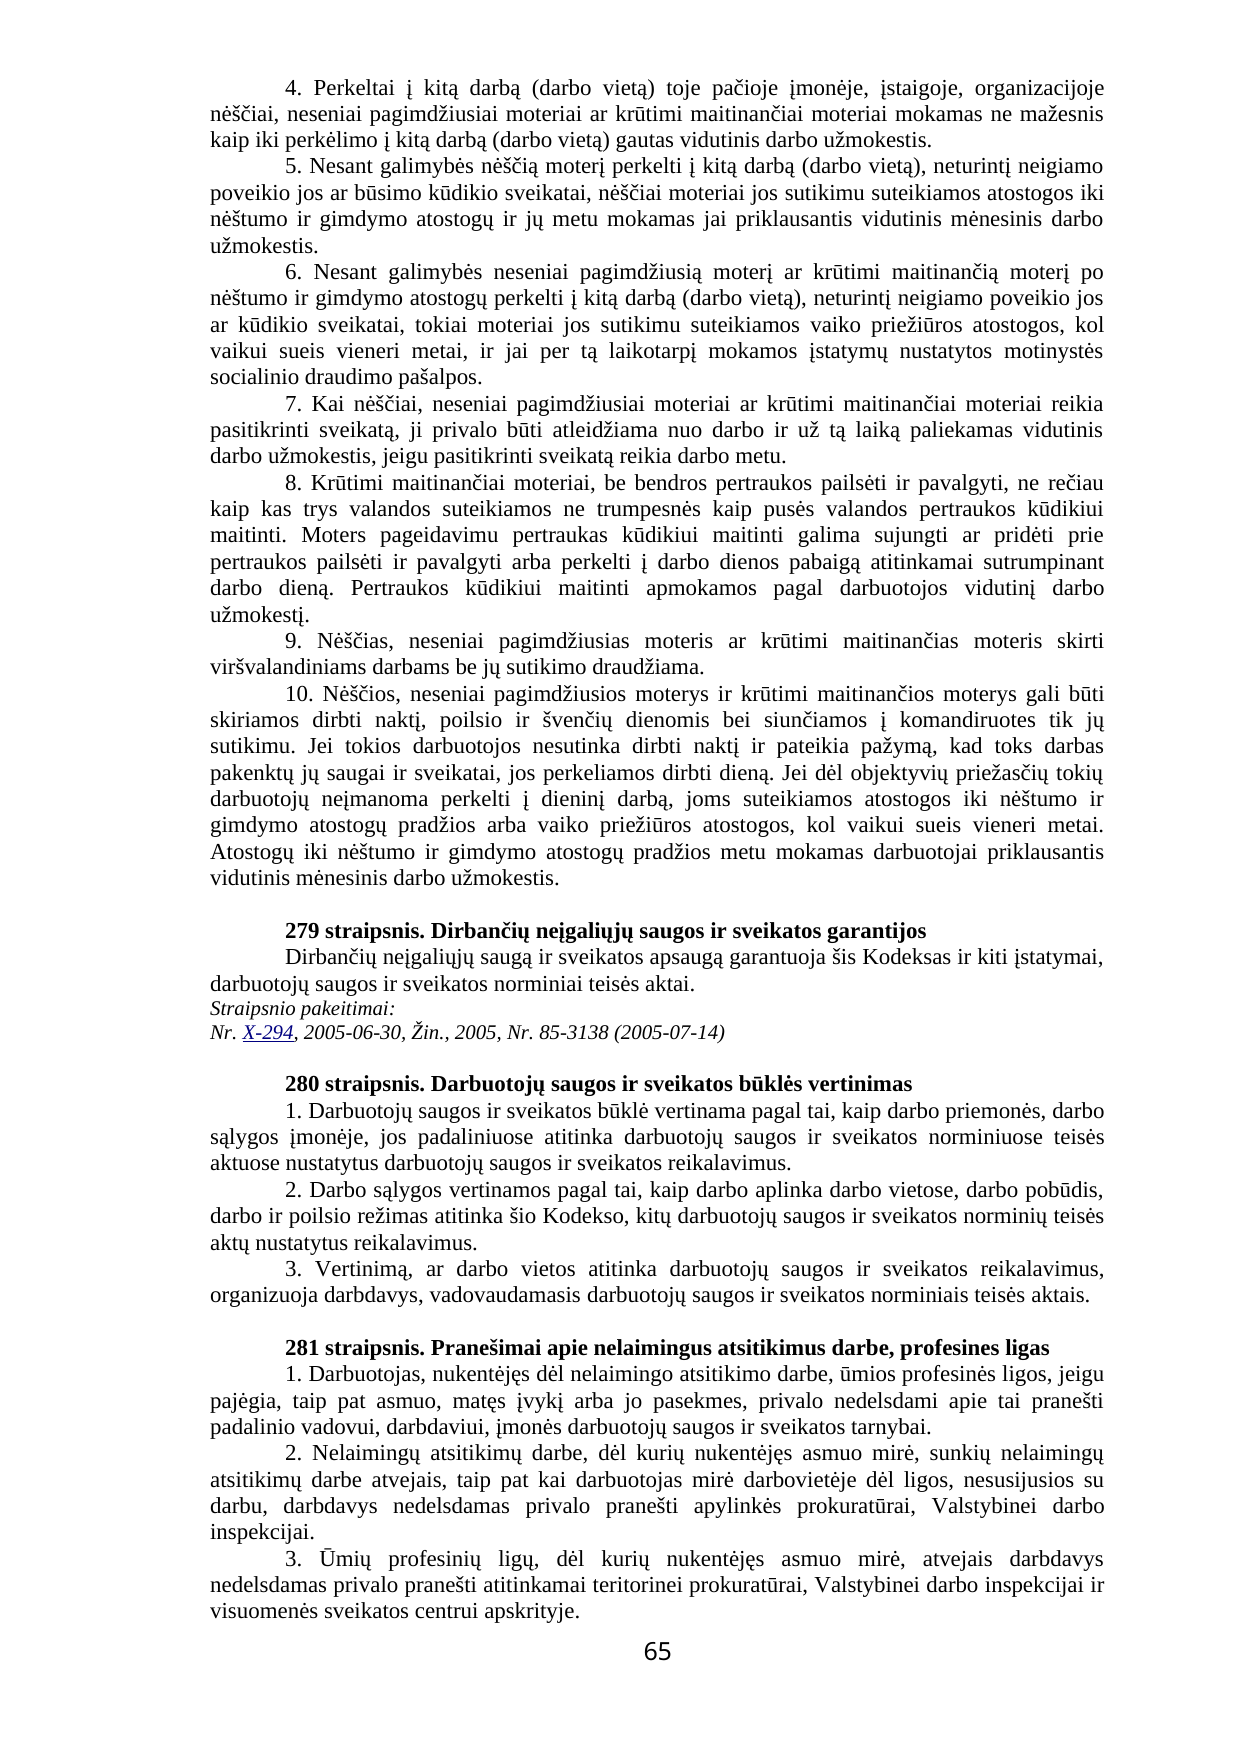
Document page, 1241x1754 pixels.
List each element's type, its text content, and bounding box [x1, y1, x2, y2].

text Straipsnio pakeitimai: [210, 996, 1106, 1020]
text 3. Ūmių profesinių ligų, dėl kurių nukentėjęs asmuo mirė, atvejais darbdavys nedelsdamas privalo pranešti atitinkamai teritorinei prokuratūrai, Valstybinei darbo inspekcijai ir visuomenės sveikatos centrui apskrityje. [210, 1545, 1106, 1624]
text 5. Nesant galimybės nėščią moterį perkelti į kitą darbą (darbo vietą), neturintį neigiamo poveikio jos ar būsimo kūdikio sveikatai, nėščiai moteriai jos sutikimu suteikiamos atostogos iki nėštumo ir gimdymo atostogų ir jų metu mokamas jai priklausantis vidutinis mėnesinis darbo užmokestis. [210, 153, 1106, 258]
text 279 straipsnis. Dirbančių neįgaliųjų saugos ir sveikatos garantijos [210, 917, 1106, 943]
text Nr. X-294, 2005-06-30, Žin., 2005, Nr. 85-3138 (2005-07-14) [210, 1020, 1106, 1044]
text 8. Krūtimi maitinančiai moteriai, be bendros pertraukos pailsėti ir pavalgyti, ne rečiau kaip kas trys valandos suteikiamos ne trumpesnės kaip pusės valandos pertraukos kūdikiui maitinti. Moters pageidavimu pertraukas kūdikiui maitinti galima sujungti ar pridėti prie pertraukos pailsėti ir pavalgyti arba perkelti į darbo dienos pabaigą atitinkamai sutrumpinant darbo dieną. Pertraukos kūdikiui maitinti apmokamos pagal darbuotojos vidutinį darbo užmokestį. [210, 469, 1106, 627]
text 4. Perkeltai į kitą darbą (darbo vietą) toje pačioje įmonėje, įstaigoje, organizacijoje nėščiai, neseniai pagimdžiusiai moteriai ar krūtimi maitinančiai moteriai mokamas ne mažesnis kaip iki perkėlimo į kitą darbą (darbo vietą) gautas vidutinis darbo užmokestis. [210, 73, 1106, 153]
text 281 straipsnis. Pranešimai apie nelaimingus atsitikimus darbe, profesines ligas [285, 1334, 1106, 1360]
text 280 straipsnis. Darbuotojų saugos ir sveikatos būklės vertinimas [210, 1070, 1106, 1097]
text 1. Darbuotojų saugos ir sveikatos būklė vertinama pagal tai, kaip darbo priemonės, darbo sąlygos įmonėje, jos padaliniuose atitinka darbuotojų saugos ir sveikatos norminiuose teisės aktuose nustatytus darbuotojų saugos ir sveikatos reikalavimus. [210, 1097, 1106, 1176]
text 2. Nelaimingų atsitikimų darbe, dėl kurių nukentėjęs asmuo mirė, sunkių nelaimingų atsitikimų darbe atvejais, taip pat kai darbuotojas mirė darbovietėje dėl ligos, nesusijusios su darbu, darbdavys nedelsdamas privalo pranešti apylinkės prokuratūrai, Valstybinei darbo inspekcijai. [210, 1439, 1106, 1545]
text 1. Darbuotojas, nukentėjęs dėl nelaimingo atsitikimo darbe, ūmios profesinės ligos, jeigu pajėgia, taip pat asmuo, matęs įvykį arba jo pasekmes, privalo nedelsdami apie tai pranešti padalinio vadovui, darbdaviui, įmonės darbuotojų saugos ir sveikatos tarnybai. [210, 1360, 1106, 1439]
text 10. nėščios, neseniai pagimdžiusios moterys ir krūtimi maitinančios moterys gali būti skiriamos dirbti naktį, poilsio ir švenčių dienomis bei siunčiamos į komandiruotes tik jų sutikimu. Jei tokios darbuotojos nesutinka dirbti naktį ir pateikia pažymą, kad toks darbas pakenktų jų saugai ir sveikatai, jos perkeliamos dirbti dieną. Jei dėl objektyvių priežasčių tokių darbuotojų neįmanoma perkelti į dieninį darbą, joms suteikiamos atostogos iki nėštumo ir gimdymo atostogų pradžios arba vaiko priežiūros atostogos, kol vaikui sueis vieneri metai. Atostogų iki nėštumo ir gimdymo atostogų pradžios metu mokamas darbuotojai priklausantis vidutinis mėnesinis darbo užmokestis. [210, 680, 1106, 891]
text 2. Darbo sąlygos vertinamos pagal tai, kaip darbo aplinka darbo vietose, darbo pobūdis, darbo ir poilsio režimas atitinka šio Kodekso, kitų darbuotojų saugos ir sveikatos norminių teisės aktų nustatytus reikalavimus. [210, 1176, 1106, 1255]
text 9. Nėščias, neseniai pagimdžiusias moteris ar krūtimi maitinančias moteris skirti viršvalandiniams darbams be jų sutikimo draudžiama. [210, 627, 1106, 680]
text 7. Kai nėščiai, neseniai pagimdžiusiai moteriai ar krūtimi maitinančiai moteriai reikia pasitikrinti sveikatą, ji privalo būti atleidžiama nuo darbo ir už tą laiką paliekamas vidutinis darbo užmokestis, jeigu pasitikrinti sveikatą reikia darbo metu. [210, 390, 1106, 469]
text 3. Vertinimą, ar darbo vietos atitinka darbuotojų saugos ir sveikatos reikalavimus, organizuoja darbdavys, vadovaudamasis darbuotojų saugos ir sveikatos norminiais teisės aktais. [210, 1255, 1106, 1308]
text Dirbančių neįgaliųjų saugą ir sveikatos apsaugą garantuoja šis Kodeksas ir kiti įstatymai, darbuotojų saugos ir sveikatos norminiai teisės aktai. [210, 943, 1106, 996]
text 6. Nesant galimybės neseniai pagimdžiusią moterį ar krūtimi maitinančią moterį po nėštumo ir gimdymo atostogų perkelti į kitą darbą (darbo vietą), neturintį neigiamo poveikio jos ar kūdikio sveikatai, tokiai moteriai jos sutikimu suteikiamos vaiko priežiūros atostogos, kol vaikui sueis vieneri metai, ir jai per tą laikotarpį mokamos įstatymų nustatytos motinystės socialinio draudimo pašalpos. [210, 258, 1106, 390]
